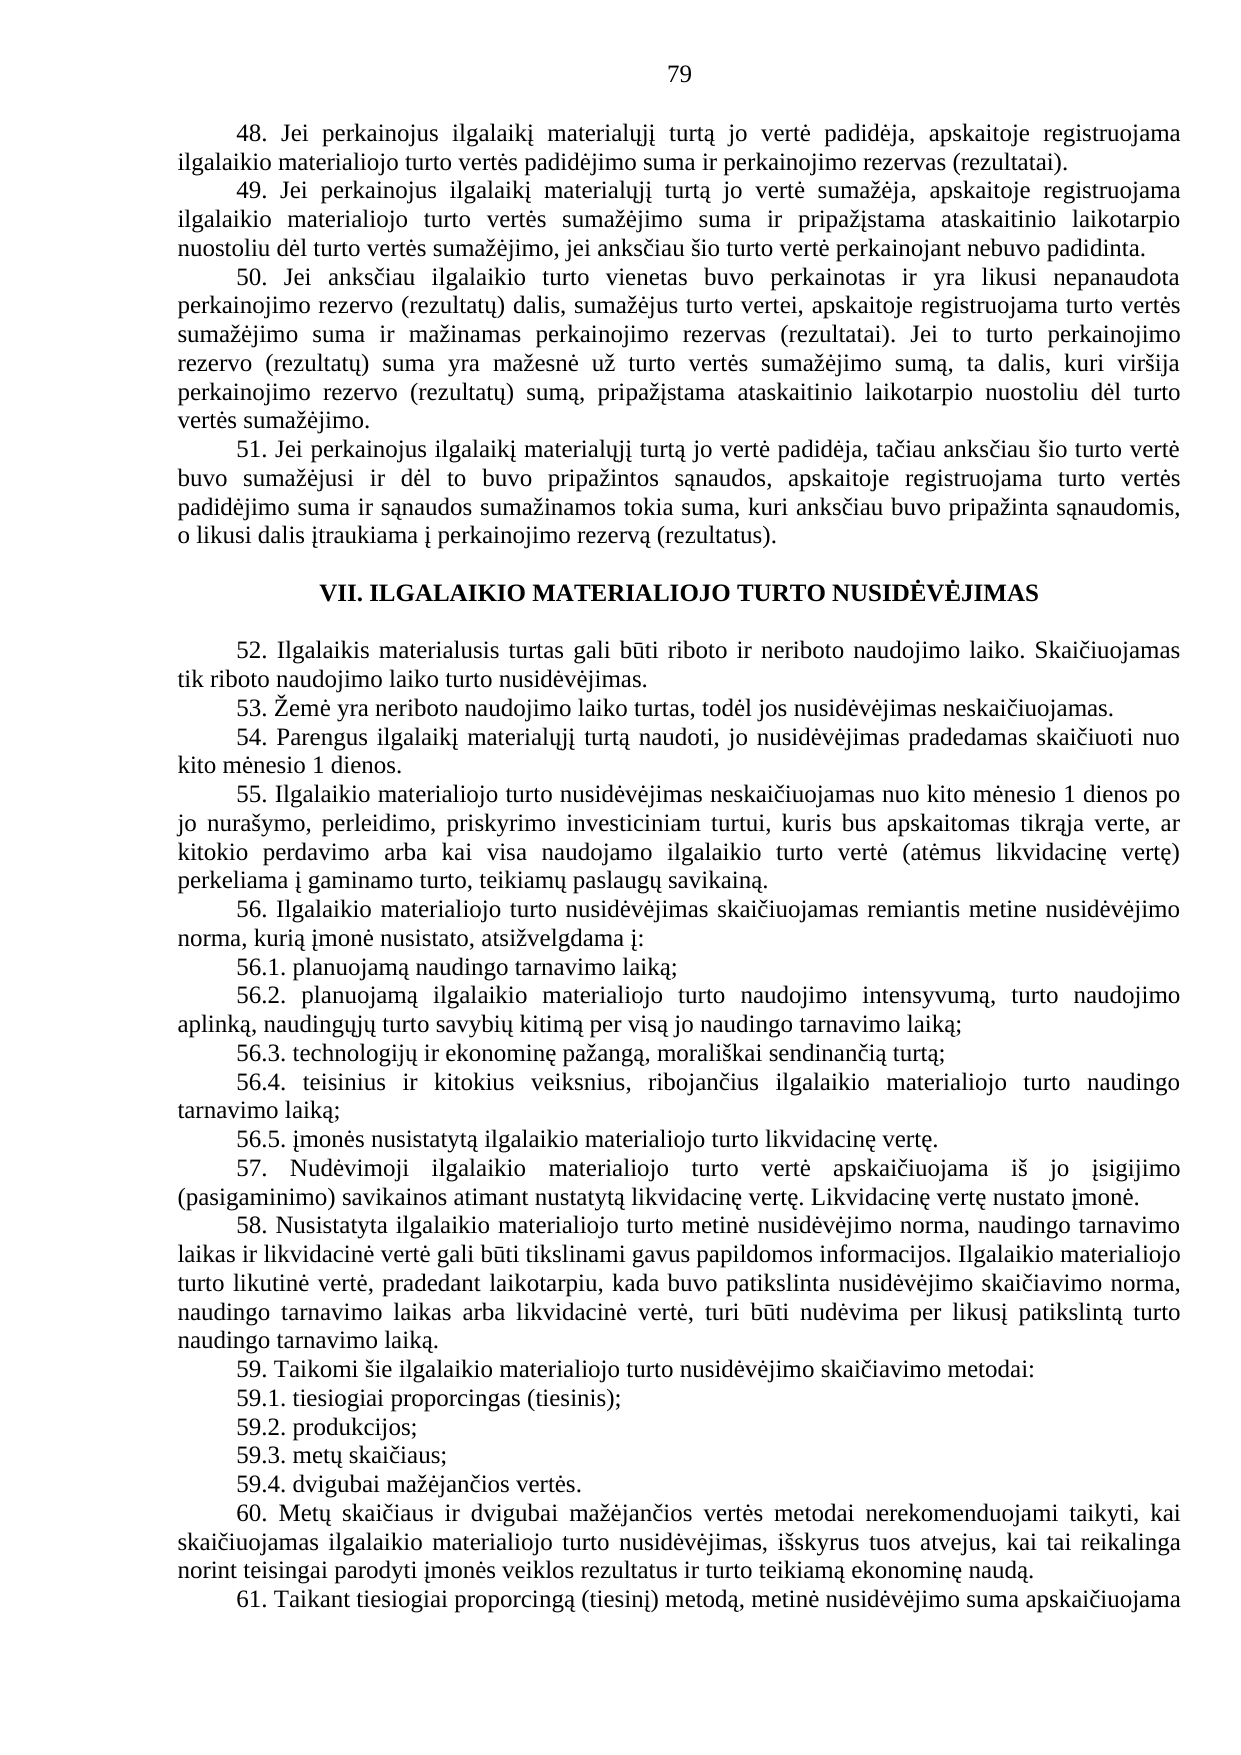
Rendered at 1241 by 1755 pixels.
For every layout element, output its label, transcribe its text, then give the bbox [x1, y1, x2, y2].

text 56.5. įmonės nusistatytą ilgalaikio materialiojo turto likvidacinę vertę. [177, 1124, 1181, 1153]
text 56.4. teisinius ir kitokius veiksnius, ribojančius ilgalaikio materialiojo turto naudingo tarnavimo laiką; [177, 1067, 1181, 1124]
text 59.4. dvigubai mažėjančios vertės. [177, 1469, 1181, 1498]
text 60. Metų skaičiaus ir dvigubai mažėjančios vertės metodai nerekomenduojami taikyti, kai skaičiuojamas ilgalaikio materialiojo turto nusidėvėjimas, išskyrus tuos atvejus, kai tai reikalinga norint teisingai parodyti įmonės veiklos rezultatus ir turto teikiamą ekonominę naudą. [177, 1498, 1181, 1584]
text 56.3. technologijų ir ekonominę pažangą, morališkai sendinančią turtą; [177, 1038, 1181, 1067]
text 61. Taikant tiesiogiai proporcingą (tiesinį) metodą, metinė nusidėvėjimo suma apskaičiuojama [177, 1584, 1181, 1613]
text 59. Taikomi šie ilgalaikio materialiojo turto nusidėvėjimo skaičiavimo metodai: [177, 1354, 1181, 1383]
text 54. Parengus ilgalaikį materialųjį turtą naudoti, jo nusidėvėjimas pradedamas skaičiuoti nuo kito mėnesio 1 dienos. [177, 722, 1181, 779]
text 48. Jei perkainojus ilgalaikį materialųjį turtą jo vertė padidėja, apskaitoje registruojama ilgalaikio materialiojo turto vertės padidėjimo suma ir perkainojimo rezervas (rezultatai). [177, 118, 1181, 176]
text 59.1. tiesiogiai proporcingas (tiesinis); [177, 1383, 1181, 1412]
text VII. ILGALAIKIO MATERIALIOJO TURTO NUSIDĖVĖJIMAS [177, 578, 1181, 607]
text 59.3. metų skaičiaus; [177, 1441, 1181, 1469]
text 49. Jei perkainojus ilgalaikį materialųjį turtą jo vertė sumažėja, apskaitoje registruojama ilgalaikio materialiojo turto vertės sumažėjimo suma ir pripažįstama ataskaitinio laikotarpio nuostoliu dėl turto vertės sumažėjimo, jei anksčiau šio turto vertė perkainojant nebuvo padidinta. [177, 176, 1181, 262]
text 55. Ilgalaikio materialiojo turto nusidėvėjimas neskaičiuojamas nuo kito mėnesio 1 dienos po jo nurašymo, perleidimo, priskyrimo investiciniam turtui, kuris bus apskaitomas tikrąja verte, ar kitokio perdavimo arba kai visa naudojamo ilgalaikio turto vertė (atėmus likvidacinę vertę) perkeliama į gaminamo turto, teikiamų paslaugų savikainą. [177, 779, 1181, 894]
text 56.1. planuojamą naudingo tarnavimo laiką; [177, 952, 1181, 981]
text 51. Jei perkainojus ilgalaikį materialųjį turtą jo vertė padidėja, tačiau anksčiau šio turto vertė buvo sumažėjusi ir dėl to buvo pripažintos sąnaudos, apskaitoje registruojama turto vertės padidėjimo suma ir sąnaudos sumažinamos tokia suma, kuri anksčiau buvo pripažinta sąnaudomis, o likusi dalis įtraukiama į perkainojimo rezervą (rezultatus). [177, 434, 1181, 549]
text 59.2. produkcijos; [177, 1412, 1181, 1441]
text 57. Nudėvimoji ilgalaikio materialiojo turto vertė apskaičiuojama iš jo įsigijimo (pasigaminimo) savikainos atimant nustatytą likvidacinę vertę. Likvidacinę vertę nustato įmonė. [177, 1153, 1181, 1211]
text 50. Jei anksčiau ilgalaikio turto vienetas buvo perkainotas ir yra likusi nepanaudota perkainojimo rezervo (rezultatų) dalis, sumažėjus turto vertei, apskaitoje registruojama turto vertės sumažėjimo suma ir mažinamas perkainojimo rezervas (rezultatai). Jei to turto perkainojimo rezervo (rezultatų) suma yra mažesnė už turto vertės sumažėjimo sumą, ta dalis, kuri viršija perkainojimo rezervo (rezultatų) sumą, pripažįstama ataskaitinio laikotarpio nuostoliu dėl turto vertės sumažėjimo. [177, 262, 1181, 434]
text 52. Ilgalaikis materialusis turtas gali būti riboto ir neriboto naudojimo laiko. Skaičiuojamas tik riboto naudojimo laiko turto nusidėvėjimas. [177, 636, 1181, 693]
text 58. Nusistatyta ilgalaikio materialiojo turto metinė nusidėvėjimo norma, naudingo tarnavimo laikas ir likvidacinė vertė gali būti tikslinami gavus papildomos informacijos. Ilgalaikio materialiojo turto likutinė vertė, pradedant laikotarpiu, kada buvo patikslinta nusidėvėjimo skaičiavimo norma, naudingo tarnavimo laikas arba likvidacinė vertė, turi būti nudėvima per likusį patikslintą turto naudingo tarnavimo laiką. [177, 1211, 1181, 1354]
text 56. Ilgalaikio materialiojo turto nusidėvėjimas skaičiuojamas remiantis metine nusidėvėjimo norma, kurią įmonė nusistato, atsižvelgdama į: [177, 894, 1181, 952]
text 56.2. planuojamą ilgalaikio materialiojo turto naudojimo intensyvumą, turto naudojimo aplinką, naudingųjų turto savybių kitimą per visą jo naudingo tarnavimo laiką; [177, 981, 1181, 1038]
text 53. Žemė yra neriboto naudojimo laiko turtas, todėl jos nusidėvėjimas neskaičiuojamas. [177, 693, 1181, 722]
